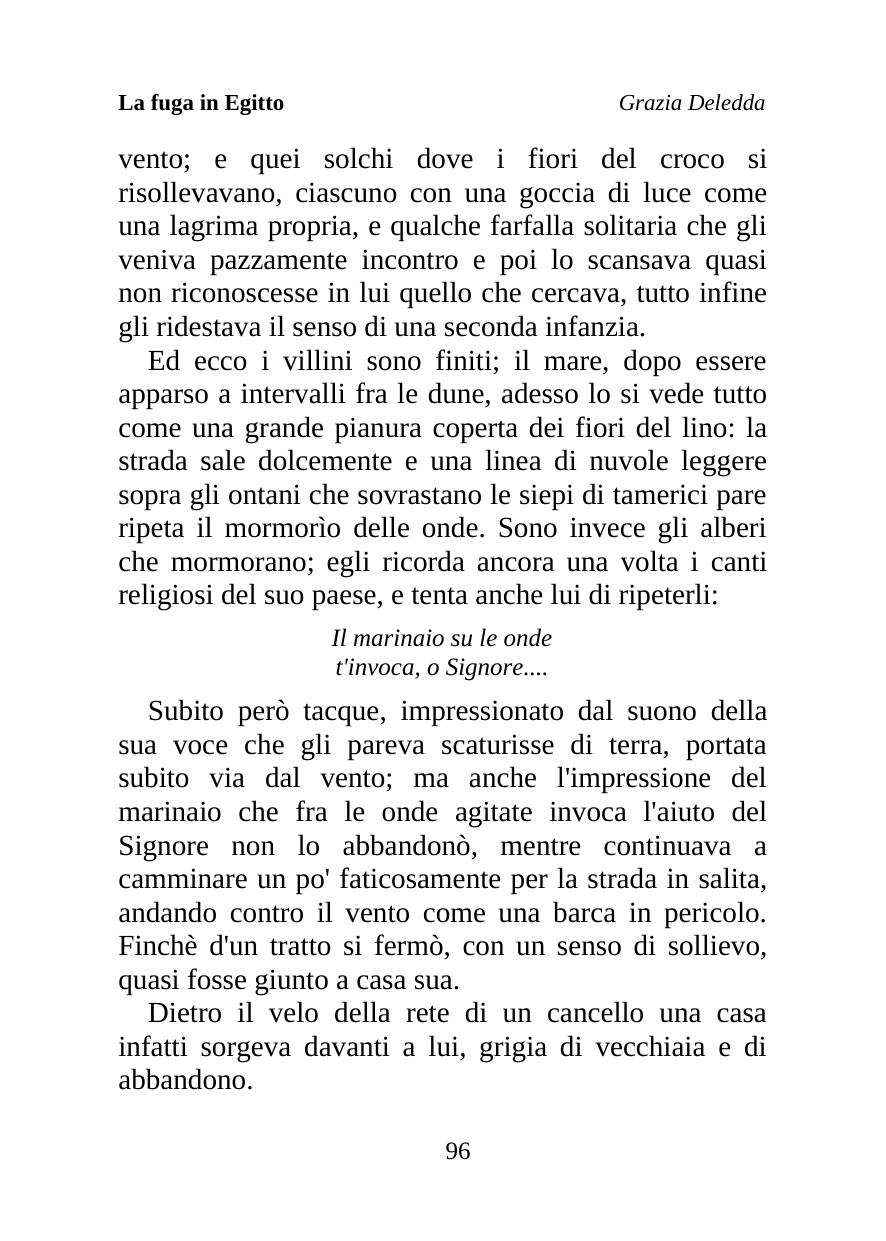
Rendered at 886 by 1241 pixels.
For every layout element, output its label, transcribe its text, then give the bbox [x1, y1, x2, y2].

text Ed ecco i villini sono finiti; il mare, dopo essere apparso a intervalli fra le dune, adesso lo si vede tutto come una grande pianura coperta dei fiori del lino: la strada sale dolcemente e una linea di nuvole leggere sopra gli ontani che sovrastano le siepi di tamerici pare ripeta il mormorìo delle onde. Sono invece gli alberi che mormorano; egli ricorda ancora una volta i canti religiosi del suo paese, e tenta anche lui di ripeterli: [118, 343, 768, 611]
text Subito però tacque, impressionato dal suono della sua voce che gli pareva scaturisse di terra, portata subito via dal vento; ma anche l'impressione del marinaio che fra le onde agitate invoca l'aiuto del Signore non lo abbandonò, mentre continuava a camminare un po' faticosamente per la strada in salita, andando contro il vento come una barca in pericolo. Finchè d'un tratto si fermò, con un senso di sollievo, quasi fosse giunto a casa sua. [118, 693, 768, 995]
text Dietro il velo della rete di un cancello una casa infatti sorgeva davanti a lui, grigia di vecchiaia e di abbandono. [118, 995, 768, 1096]
text Il marinaio su le onde t'invoca, o Signore.... [118, 623, 768, 681]
text vento; e quei solchi dove i fiori del croco si risollevavano, ciascuno con una goccia di luce come una lagrima propria, e qualche farfalla solitaria che gli veniva pazzamente incontro e poi lo scansava quasi non riconoscesse in lui quello che cercava, tutto infine gli ridestava il senso di una seconda infanzia. [118, 141, 768, 343]
